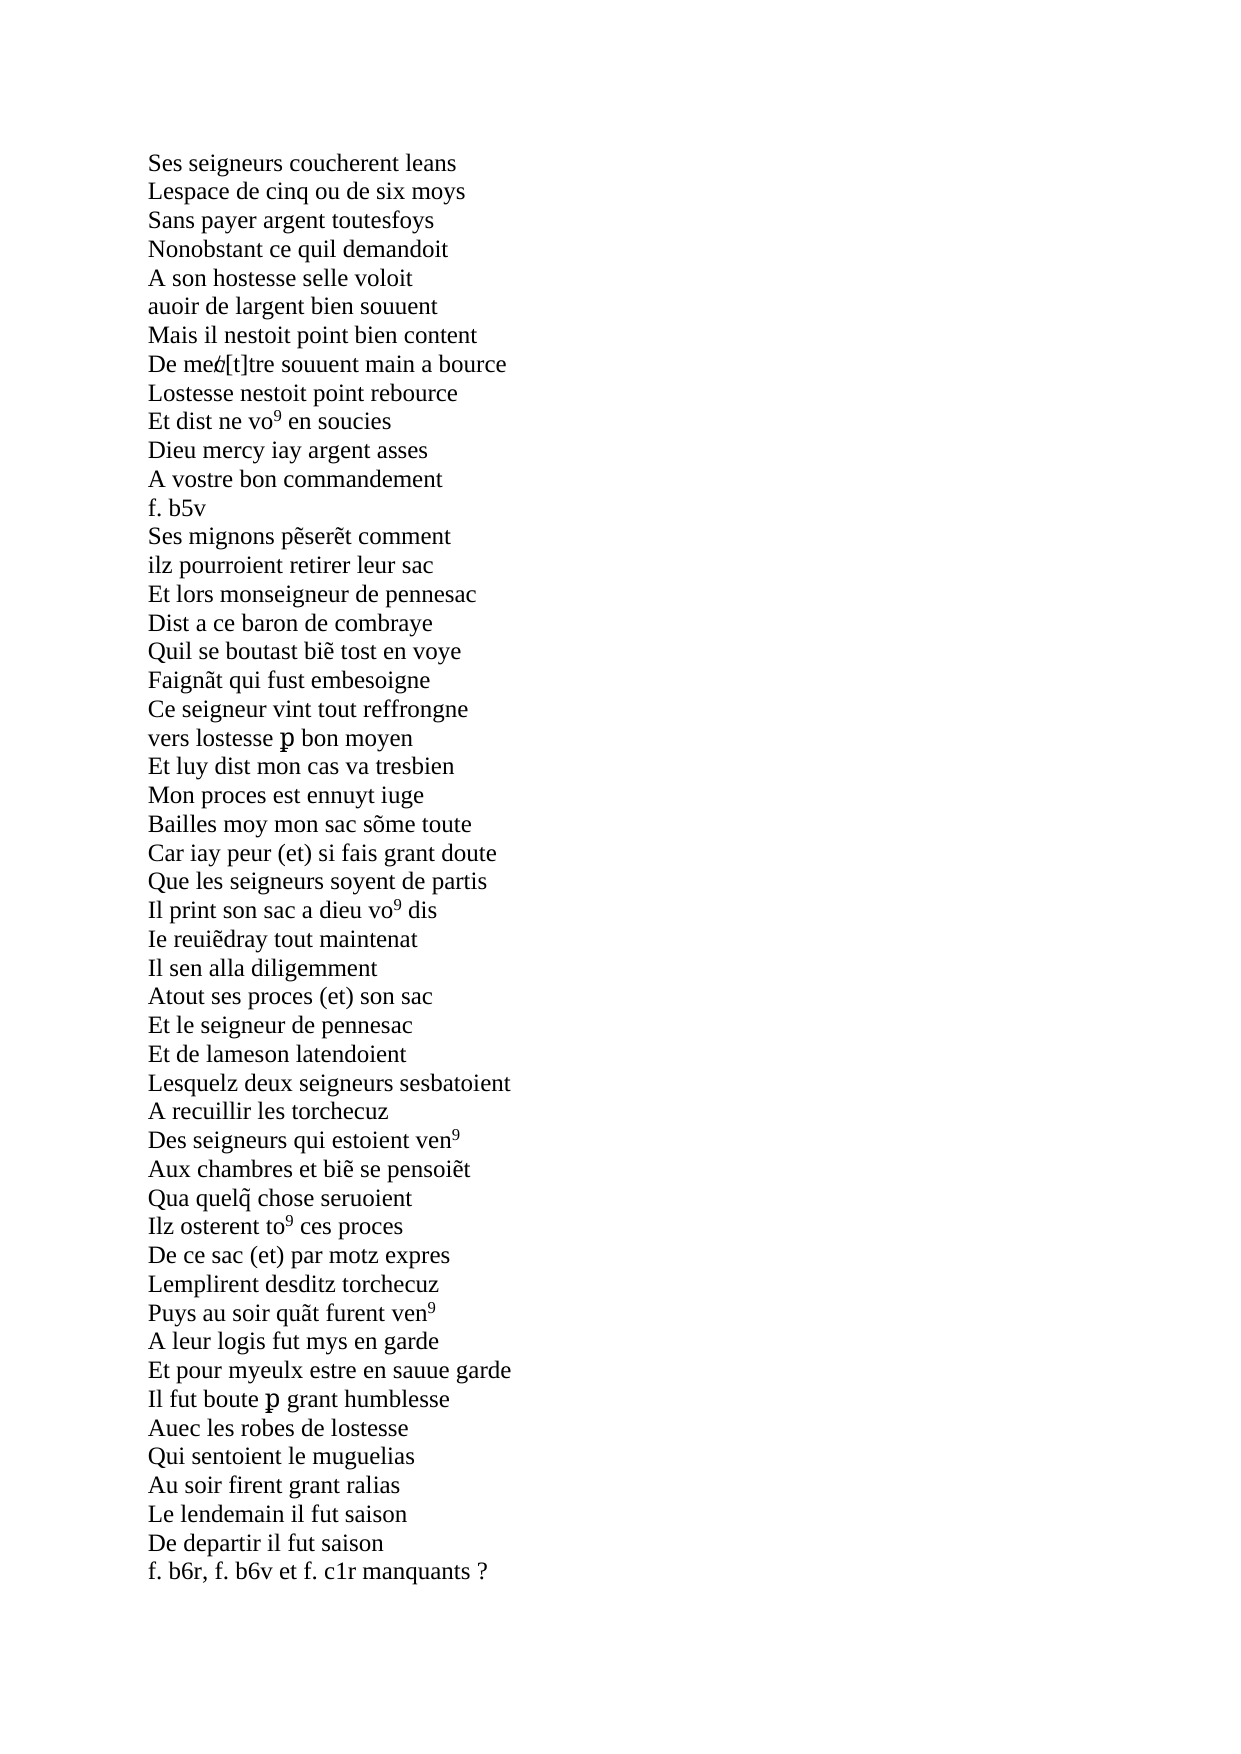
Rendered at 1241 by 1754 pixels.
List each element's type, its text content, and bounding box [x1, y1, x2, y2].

text A recuillir les torchecuz [148, 1096, 1093, 1125]
text Faignãt qui fust embesoigne [148, 665, 1093, 694]
text Aux chambres et biẽ se pensoiẽt [148, 1154, 1093, 1183]
text Au soir firent grant ralias [148, 1470, 1093, 1499]
text Et de lameson latendoient [148, 1039, 1093, 1068]
text Et pour myeulx estre en sauue garde [148, 1355, 1093, 1384]
text Car iay peur (et) si fais grant doute [148, 838, 1093, 866]
text Que les seigneurs soyent de partis [148, 866, 1093, 895]
text Et lors monseigneur de pennesac [148, 579, 1093, 608]
text Et luy dist mon cas va tresbien [148, 751, 1093, 780]
text f. b6r, f. b6v et f. c1r manquants ? [148, 1556, 1093, 1585]
text De ce sac (et) par motz expres [148, 1240, 1093, 1269]
text Dieu mercy iay argent asses [148, 435, 1093, 464]
text Qui sentoient le muguelias [148, 1441, 1093, 1470]
text Sans payer argent toutesfoys [148, 205, 1093, 234]
text Des seigneurs qui estoient ven9 [148, 1125, 1093, 1154]
text Il print son sac a dieu vo9 dis [148, 895, 1093, 924]
text Ce seigneur vint tout reffrongne [148, 694, 1093, 723]
text f. b5v [148, 493, 1093, 521]
text A vostre bon commandement [148, 464, 1093, 493]
text De departir il fut saison [148, 1528, 1093, 1556]
text Qua quelq̃ chose seruoient [148, 1183, 1093, 1211]
text Lostesse nestoit point rebource [148, 378, 1093, 406]
text Ie reuiẽdray tout maintenat [148, 924, 1093, 953]
text Le lendemain il fut saison [148, 1499, 1093, 1528]
text Ilz osterent to9 ces proces [148, 1211, 1093, 1240]
text Mais il nestoit point bien content [148, 320, 1093, 349]
text Bailles moy mon sac sõme toute [148, 809, 1093, 838]
text A leur logis fut mys en garde [148, 1326, 1093, 1355]
text vers lostesse ꝑ bon moyen [148, 723, 1093, 751]
text ilz pourroient retirer leur sac [148, 550, 1093, 579]
text Il fut boute ꝑ grant humblesse [148, 1384, 1093, 1413]
text Mon proces est ennuyt iuge [148, 780, 1093, 809]
text A son hostesse selle voloit [148, 263, 1093, 291]
text Lemplirent desditz torchecuz [148, 1269, 1093, 1298]
text auoir de largent bien souuent [148, 291, 1093, 320]
text Puys au soir quãt furent ven9 [148, 1298, 1093, 1326]
text Dist a ce baron de combraye [148, 608, 1093, 636]
text Et le seigneur de pennesac [148, 1010, 1093, 1039]
text Ses seigneurs coucherent leans [148, 148, 1093, 176]
text Auec les robes de lostesse [148, 1413, 1093, 1441]
text Lesquelz deux seigneurs sesbatoient [148, 1068, 1093, 1096]
text Quil se boutast biẽ tost en voye [148, 636, 1093, 665]
text Lespace de cinq ou de six moys [148, 176, 1093, 205]
text Et dist ne vo9 en soucies [148, 406, 1093, 435]
text Atout ses proces (et) son sac [148, 981, 1093, 1010]
text Il sen alla diligemment [148, 953, 1093, 981]
text Ses mignons pẽserẽt comment [148, 521, 1093, 550]
text Nonobstant ce quil demandoit [148, 234, 1093, 263]
text De mec[t]tre souuent main a bource [148, 349, 1093, 378]
